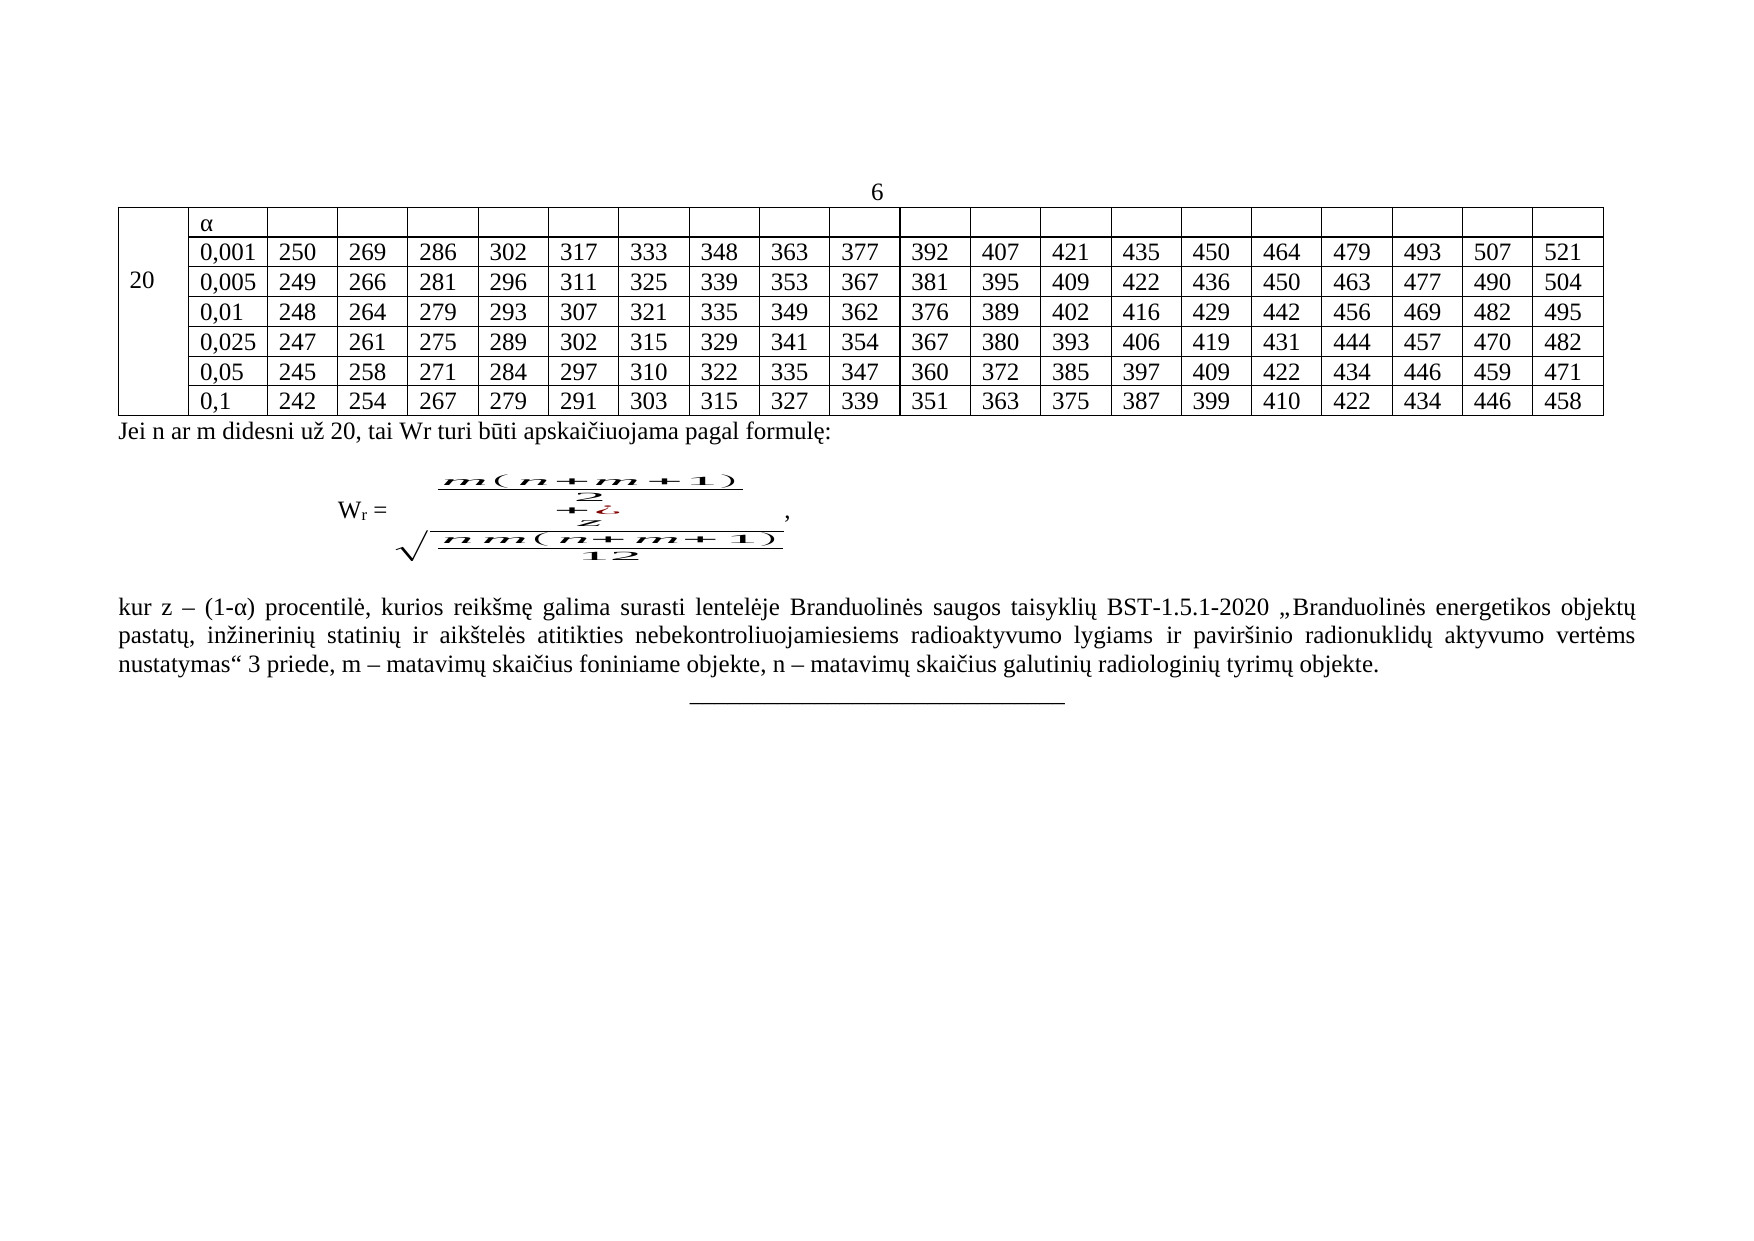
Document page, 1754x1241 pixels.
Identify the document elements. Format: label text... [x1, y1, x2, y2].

table_cell 0,005 [189, 267, 267, 296]
table_cell 431 [1252, 327, 1321, 356]
table_cell 375 [1041, 386, 1111, 415]
table_cell 367 [830, 267, 899, 296]
table_cell 470 [1463, 327, 1532, 356]
table_cell 463 [1322, 267, 1392, 296]
table_cell 495 [1533, 297, 1603, 326]
table_cell 450 [1252, 267, 1321, 296]
table_cell [619, 208, 689, 236]
table_cell 504 [1533, 267, 1603, 296]
table_cell 347 [830, 357, 899, 385]
table_cell 0,001 [189, 238, 267, 266]
table_cell 245 [268, 357, 337, 385]
table_cell 402 [1041, 297, 1111, 326]
table_cell 446 [1463, 386, 1532, 415]
table_cell 444 [1322, 327, 1392, 356]
table_cell 258 [338, 357, 407, 385]
table_cell 322 [690, 357, 759, 385]
table_cell [1252, 208, 1321, 236]
table_cell 521 [1533, 238, 1603, 266]
table_cell 363 [971, 386, 1040, 415]
table_cell 407 [971, 238, 1040, 266]
table_cell 327 [760, 386, 829, 415]
table_cell [1322, 208, 1392, 236]
table_cell 409 [1182, 357, 1251, 385]
table_cell 421 [1041, 238, 1111, 266]
table_cell 399 [1182, 386, 1251, 415]
table_cell 261 [338, 327, 407, 356]
table_cell 329 [690, 327, 759, 356]
table_cell 422 [1322, 386, 1392, 415]
table_cell 410 [1252, 386, 1321, 415]
table_cell 311 [549, 267, 618, 296]
table_cell 422 [1112, 267, 1181, 296]
table_cell 376 [901, 297, 970, 326]
table_cell [830, 208, 899, 236]
table_cell 406 [1112, 327, 1181, 356]
table_cell 333 [619, 238, 689, 266]
table_cell 442 [1252, 297, 1321, 326]
table_cell 339 [830, 386, 899, 415]
text kur z – (1-α) procentilė, kurios reikšmę galima surasti lentelėje Branduolinės saugos taisyklių BST-1.5.1-2020 „Branduolinės energetikos objektų pastatų, inžinerinių statinių ir aikštelės atitikties nebekontroliuojamiesiems radioaktyvumo lygiams ir paviršinio radionuklidų aktyvumo vertėms nustatymas“ 3 priede, m – matavimų skaičius foniniame objekte, n – matavimų skaičius galutinių radiologinių tyrimų objekte. [118, 592, 1636, 678]
table_cell 279 [408, 297, 478, 326]
table_cell [268, 208, 337, 236]
table_cell 372 [971, 357, 1040, 385]
table_cell 419 [1182, 327, 1251, 356]
table_cell 254 [338, 386, 407, 415]
table_cell 321 [619, 297, 689, 326]
table_cell 507 [1463, 238, 1532, 266]
table_cell [690, 208, 759, 236]
table_cell 436 [1182, 267, 1251, 296]
table_cell 434 [1393, 386, 1462, 415]
table_cell 0,01 [189, 297, 267, 326]
table_cell 284 [479, 357, 548, 385]
table_cell 296 [479, 267, 548, 296]
table_cell 459 [1463, 357, 1532, 385]
table_cell 325 [619, 267, 689, 296]
table_cell 286 [408, 238, 478, 266]
table_cell 339 [690, 267, 759, 296]
table_cell 291 [549, 386, 618, 415]
table_cell 279 [479, 386, 548, 415]
table_cell 293 [479, 297, 548, 326]
table_cell [971, 208, 1040, 236]
table_cell 297 [549, 357, 618, 385]
table_cell [1533, 208, 1603, 236]
table_cell 377 [830, 238, 899, 266]
table_cell 482 [1533, 327, 1603, 356]
table_cell 302 [549, 327, 618, 356]
table_cell α [189, 208, 267, 236]
table_cell 387 [1112, 386, 1181, 415]
table_cell 335 [690, 297, 759, 326]
table_cell [901, 208, 970, 236]
table_cell 456 [1322, 297, 1392, 326]
table_cell [1112, 208, 1181, 236]
table_cell 303 [619, 386, 689, 415]
table_cell 360 [901, 357, 970, 385]
table_cell 0,1 [189, 386, 267, 415]
table_cell 416 [1112, 297, 1181, 326]
table_cell 275 [408, 327, 478, 356]
table_cell 281 [408, 267, 478, 296]
table_cell 464 [1252, 238, 1321, 266]
table_cell 471 [1533, 357, 1603, 385]
table_cell 0,025 [189, 327, 267, 356]
table_cell [549, 208, 618, 236]
table_cell [479, 208, 548, 236]
table_cell 341 [760, 327, 829, 356]
table_cell 248 [268, 297, 337, 326]
table_cell 315 [619, 327, 689, 356]
table_cell 397 [1112, 357, 1181, 385]
table_cell 266 [338, 267, 407, 296]
table_cell 389 [971, 297, 1040, 326]
table_cell 269 [338, 238, 407, 266]
table_cell 351 [901, 386, 970, 415]
table_cell 490 [1463, 267, 1532, 296]
table_cell 446 [1393, 357, 1462, 385]
table_cell 354 [830, 327, 899, 356]
table_cell 335 [760, 357, 829, 385]
table_cell 385 [1041, 357, 1111, 385]
table_cell 367 [901, 327, 970, 356]
table_cell 434 [1322, 357, 1392, 385]
table_cell 264 [338, 297, 407, 326]
table_cell 317 [549, 238, 618, 266]
table_cell 0,05 [189, 357, 267, 385]
table_cell 435 [1112, 238, 1181, 266]
table_cell 380 [971, 327, 1040, 356]
table_cell 249 [268, 267, 337, 296]
table_cell 20 [119, 208, 188, 415]
table_cell 362 [830, 297, 899, 326]
table_cell 247 [268, 327, 337, 356]
table_cell [408, 208, 478, 236]
table_cell 469 [1393, 297, 1462, 326]
table_cell 393 [1041, 327, 1111, 356]
table_cell 271 [408, 357, 478, 385]
table_cell 267 [408, 386, 478, 415]
table_cell [338, 208, 407, 236]
table_cell 348 [690, 238, 759, 266]
table_cell 310 [619, 357, 689, 385]
table_cell 302 [479, 238, 548, 266]
table_cell 458 [1533, 386, 1603, 415]
table_cell [1182, 208, 1251, 236]
text ______________________________ [118, 678, 1636, 707]
table_cell 395 [971, 267, 1040, 296]
table_cell 349 [760, 297, 829, 326]
table_cell 457 [1393, 327, 1462, 356]
table_cell 242 [268, 386, 337, 415]
table_cell 315 [690, 386, 759, 415]
table_cell 353 [760, 267, 829, 296]
table_cell 392 [901, 238, 970, 266]
table_cell [1041, 208, 1111, 236]
table_cell 479 [1322, 238, 1392, 266]
table_cell 250 [268, 238, 337, 266]
table_cell [1463, 208, 1532, 236]
table_cell 493 [1393, 238, 1462, 266]
table_cell 381 [901, 267, 970, 296]
table_cell 482 [1463, 297, 1532, 326]
table_cell [760, 208, 829, 236]
table_cell 477 [1393, 267, 1462, 296]
table_cell 363 [760, 238, 829, 266]
table_cell 429 [1182, 297, 1251, 326]
table_cell 450 [1182, 238, 1251, 266]
text Wr = , [118, 474, 1636, 563]
table_cell 422 [1252, 357, 1321, 385]
table_cell [1393, 208, 1462, 236]
table_cell 409 [1041, 267, 1111, 296]
table_cell 307 [549, 297, 618, 326]
table_cell 289 [479, 327, 548, 356]
text Jei n ar m didesni už 20, tai Wr turi būti apskaičiuojama pagal formulę: [118, 416, 1636, 445]
